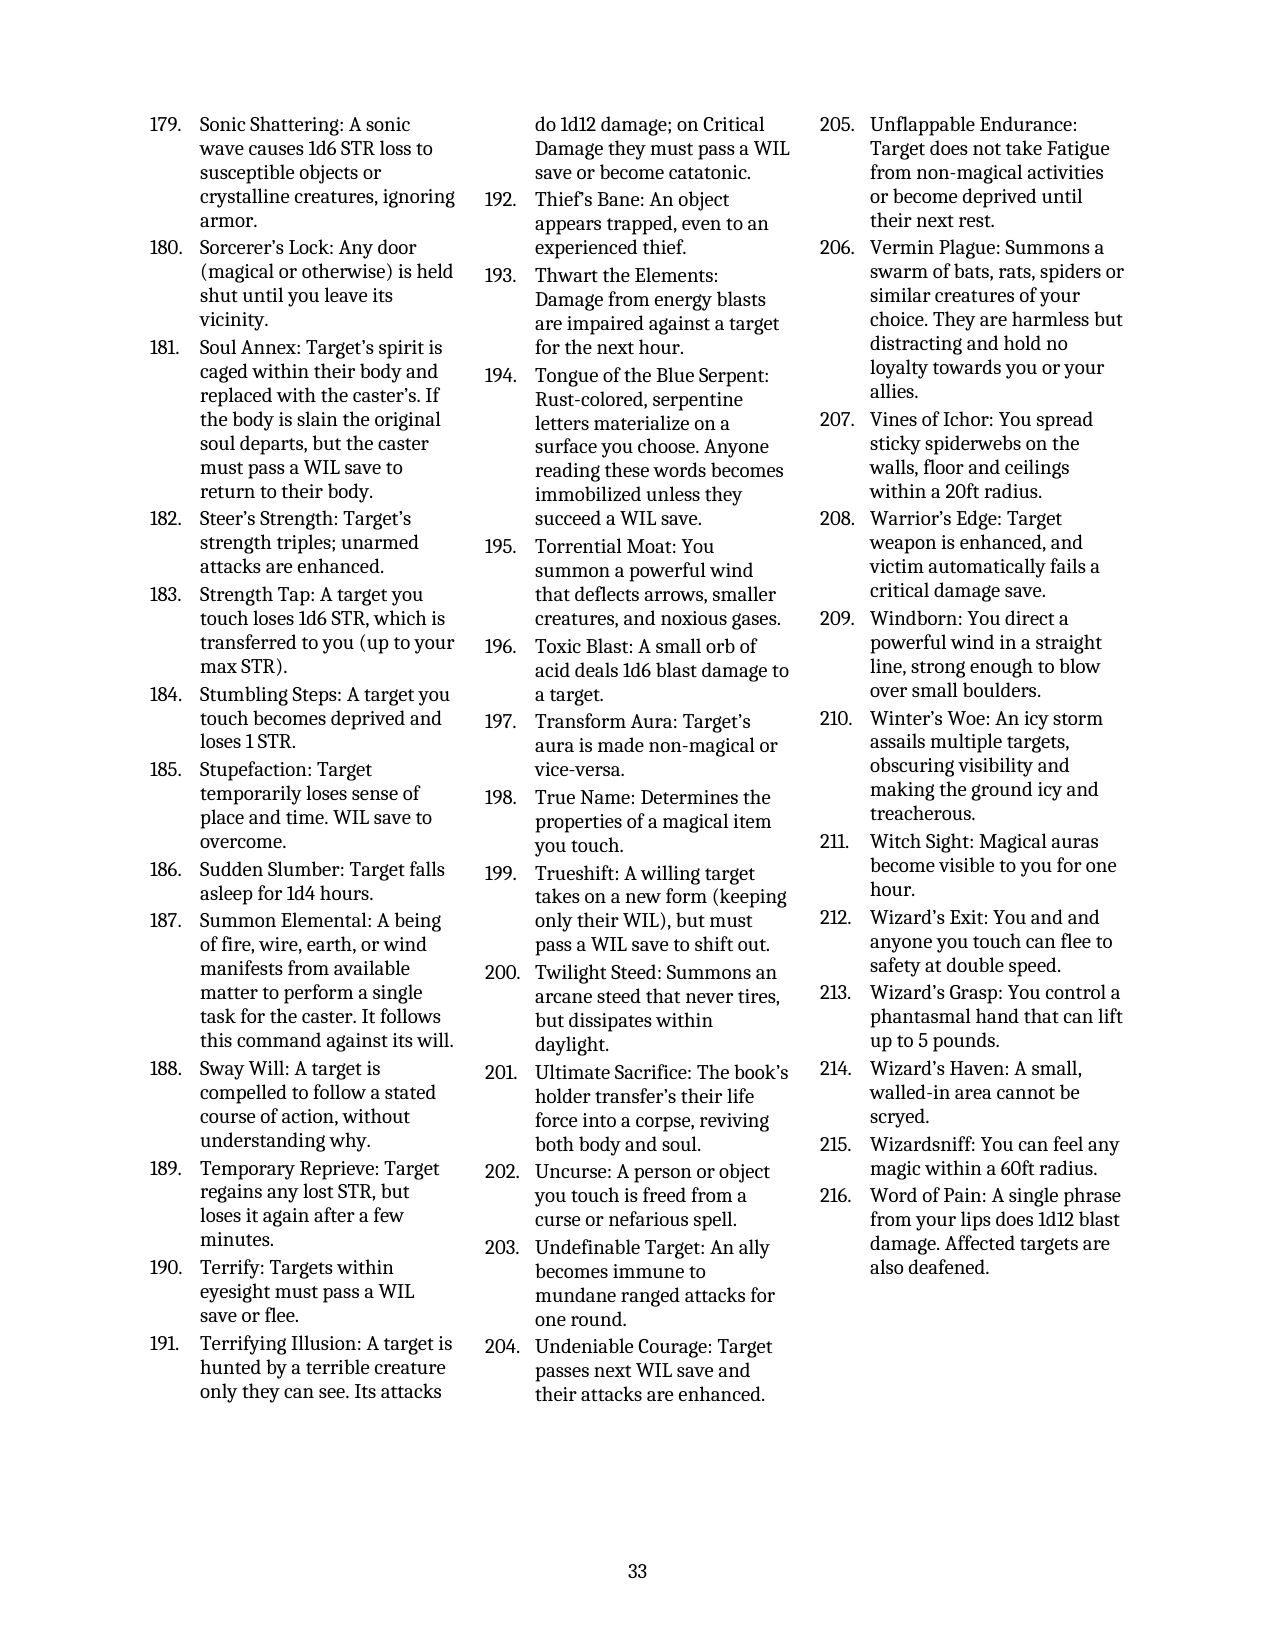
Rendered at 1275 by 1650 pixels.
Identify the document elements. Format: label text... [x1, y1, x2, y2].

list Sudden Slumber: Target falls asleep for 1d4 hours. [150, 857, 455, 905]
list Ultimate Sacrifice: The book’s holder transfer’s their life force into a corpse, reviving both body and soul. [485, 1060, 790, 1156]
list Trueshift: A willing target takes on a new form (keeping only their WIL), but must pass a WIL save to shift out. [485, 861, 790, 957]
list Strength Tap: A target you touch loses 1d6 STR, which is transferred to you (up to your max STR). [150, 583, 455, 678]
list Vermin Plague: Summons a swarm of bats, rats, spiders or similar creatures of your choice. They are harmless but distracting and hold no loyalty towards you or your allies. [820, 236, 1125, 404]
list Undefinable Target: An ally becomes immune to mundane ranged attacks for one round. [485, 1236, 790, 1331]
list Witch Sight: Magical auras become visible to you for one hour. [820, 830, 1125, 902]
list Tongue of the Blue Serpent: Rust-colored, serpentine letters materialize on a surface you choose. Anyone reading these words becomes immobilized unless they succeed a WIL save. [485, 363, 790, 531]
list Wizard’s Haven: A small, walled-in area cannot be scryed. [820, 1057, 1125, 1128]
list Uncurse: A person or object you touch is freed from a curse or nefarious spell. [485, 1160, 790, 1232]
list Unflappable Endurance: Target does not take Fatigue from non-magical activities or become deprived until their next rest. [820, 112, 1125, 232]
list Stumbling Steps: A target you touch becomes deprived and loses 1 STR. [150, 682, 455, 754]
list Word of Pain: A single phrase from your lips does 1d12 blast damage. Affected targets are also deafened. [820, 1184, 1125, 1280]
list Sonic Shattering: A sonic wave causes 1d6 STR loss to susceptible objects or crystalline creatures, ignoring armor. [150, 112, 455, 232]
list Sway Will: A target is compelled to follow a stated course of action, without understanding why. [150, 1057, 455, 1152]
list Temporary Reprieve: Target regains any lost STR, but loses it again after a few minutes. [150, 1156, 455, 1252]
list Transform Aura: Target’s aura is made non-magical or vice-versa. [485, 710, 790, 782]
list Windborn: You direct a powerful wind in a straight line, strong enough to blow over small boulders. [820, 607, 1125, 702]
list Summon Elemental: A being of fire, wire, earth, or wind manifests from available matter to perform a single task for the caster. It follows this command against its will. [150, 909, 455, 1053]
list Thwart the Elements: Damage from energy blasts are impaired against a target for the next hour. [485, 264, 790, 359]
list Steer’s Strength: Target’s strength triples; unarmed attacks are enhanced. [150, 507, 455, 579]
list Toxic Blast: A small orb of acid deals 1d6 blast damage to a target. [485, 634, 790, 706]
list Undeniable Courage: Target passes next WIL save and their attacks are enhanced. [485, 1335, 790, 1407]
list Thief’s Bane: An object appears trapped, even to an experienced thief. [485, 188, 790, 260]
list Warrior’s Edge: Target weapon is enhanced, and victim automatically fails a critical damage save. [820, 507, 1125, 603]
list Wizard’s Exit: You and and anyone you touch can flee to safety at double speed. [820, 905, 1125, 977]
list Sorcerer’s Lock: Any door (magical or otherwise) is held shut until you leave its vicinity. [150, 236, 455, 332]
list Wizardsniff: You can feel any magic within a 60ft radius. [820, 1132, 1125, 1180]
list Twilight Steed: Summons an arcane steed that never tires, but dissipates within daylight. [485, 961, 790, 1057]
list Winter’s Woe: An icy storm assails multiple targets, obscuring visibility and making the ground icy and treacherous. [820, 706, 1125, 826]
list Soul Annex: Target’s spirit is caged within their body and replaced with the caster’s. If the body is slain the original soul departs, but the caster must pass a WIL save to return to their body. [150, 336, 455, 503]
list Wizard’s Grasp: You control a phantasmal hand that can lift up to 5 pounds. [820, 981, 1125, 1053]
list do 1d12 damage; on Critical Damage they must pass a WIL save or become catatonic. [485, 112, 790, 184]
list Torrential Moat: You summon a powerful wind that deflects arrows, smaller creatures, and noxious gases. [485, 535, 790, 631]
list Vines of Ichor: You spread sticky spiderwebs on the walls, floor and ceilings within a 20ft radius. [820, 407, 1125, 503]
list True Name: Determines the properties of a magical item you touch. [485, 786, 790, 857]
list Stupefaction: Target temporarily loses sense of place and time. WIL save to overcome. [150, 758, 455, 854]
list Terrifying Illusion: A target is hunted by a terrible creature only they can see. Its attacks [150, 1331, 455, 1403]
list Terrify: Targets within eyesight must pass a WIL save or flee. [150, 1256, 455, 1328]
